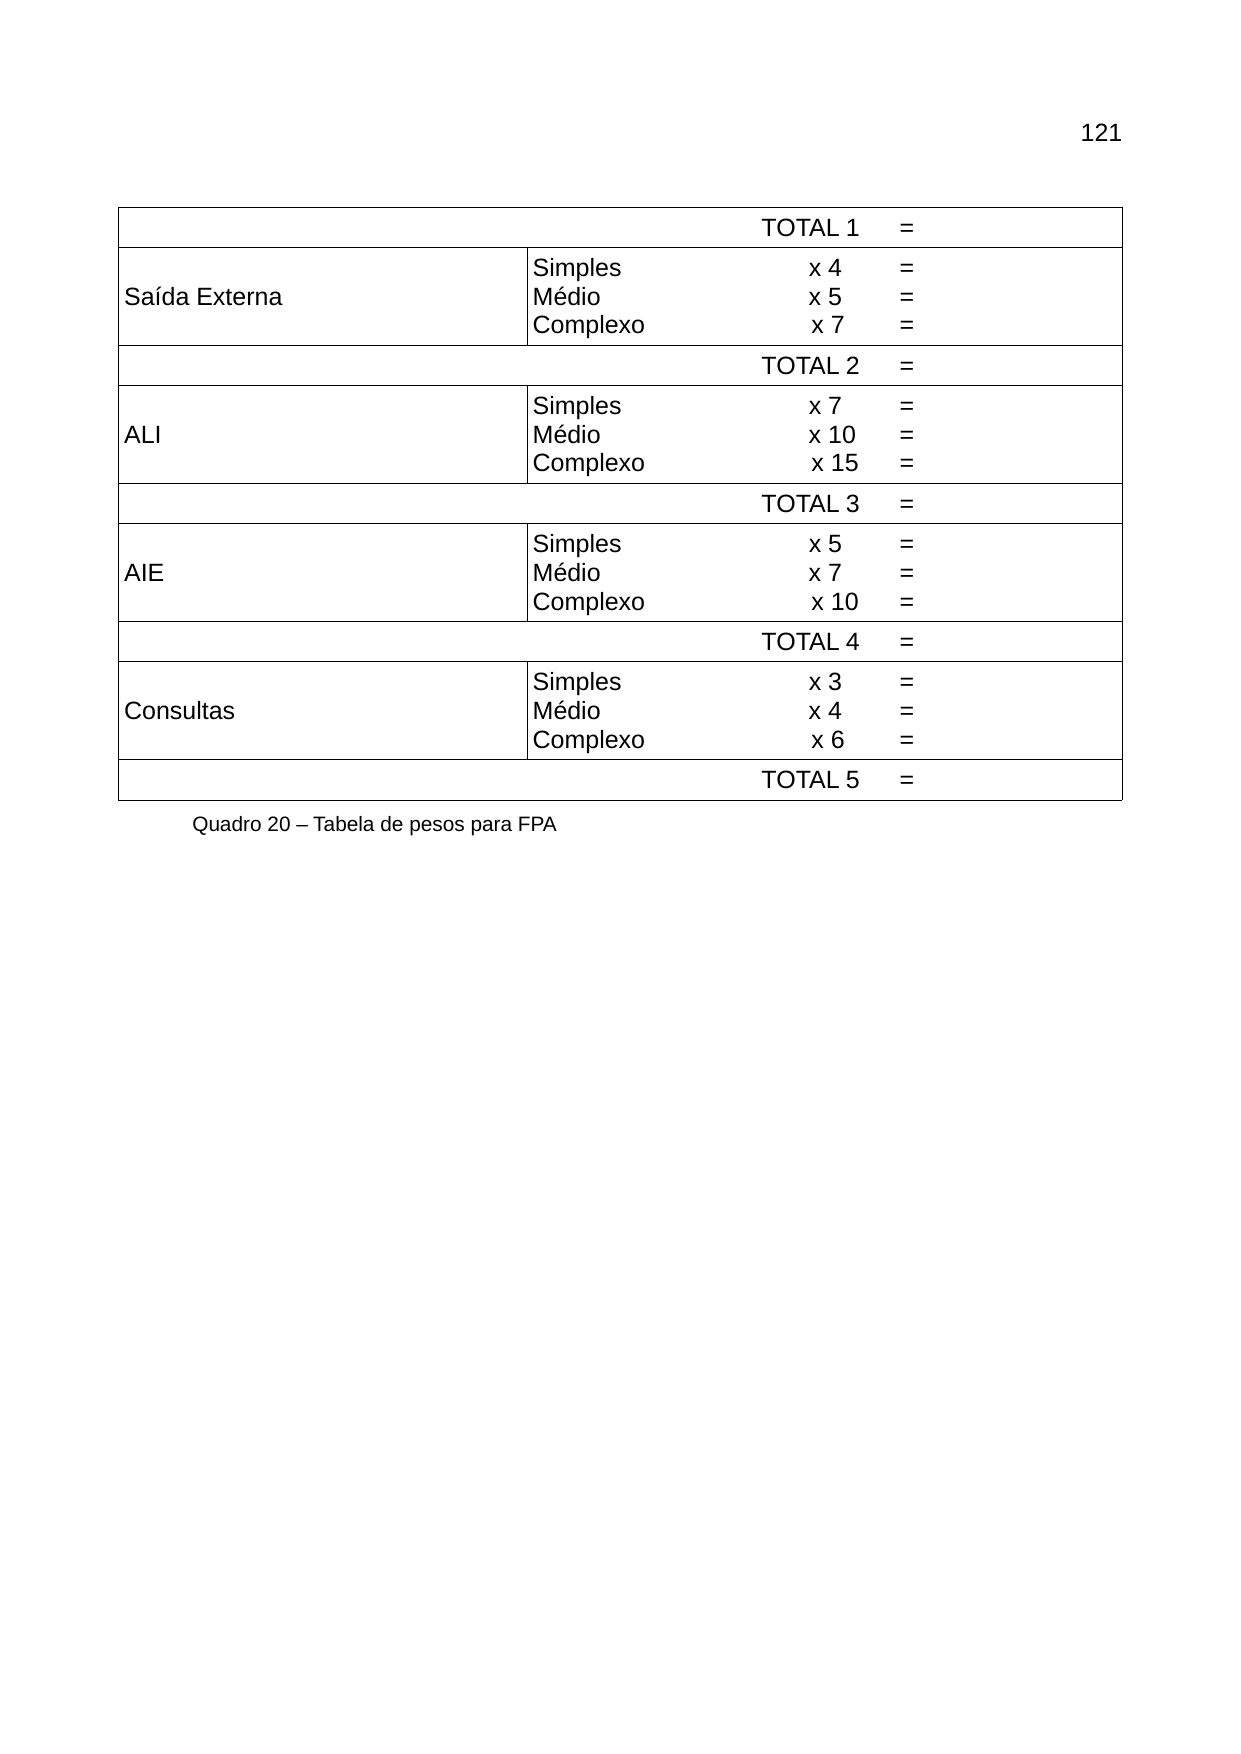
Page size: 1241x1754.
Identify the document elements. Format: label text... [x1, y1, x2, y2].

table_cell TOTAL 2 [119, 346, 893, 385]
table_cell TOTAL 3 [119, 484, 893, 523]
table_cell = [894, 760, 1122, 799]
table_cell Simples x 7 Médio x 10 Complexo x 15 [528, 386, 893, 483]
table_cell TOTAL 5 [119, 760, 893, 799]
table_cell ALI [119, 386, 527, 483]
table_cell = = = [894, 248, 1122, 345]
table_cell = [894, 346, 1122, 385]
text Quadro 20 – Tabela de pesos para FPA [118, 812, 1122, 836]
table_cell Saída Externa [119, 248, 527, 345]
table_cell TOTAL 1 [119, 208, 893, 247]
table_cell Simples x 4 Médio x 5 Complexo x 7 [528, 248, 893, 345]
table_cell = = = [894, 662, 1122, 759]
table_cell AIE [119, 524, 527, 621]
table_cell Simples x 3 Médio x 4 Complexo x 6 [528, 662, 893, 759]
table_cell = [894, 208, 1122, 247]
table_cell = [894, 484, 1122, 523]
table_cell = = = [894, 386, 1122, 483]
table_cell Simples x 5 Médio x 7 Complexo x 10 [528, 524, 893, 621]
table_cell = = = [894, 524, 1122, 621]
table_cell Consultas [119, 662, 527, 759]
table_cell = [894, 622, 1122, 661]
table_cell TOTAL 4 [119, 622, 893, 661]
